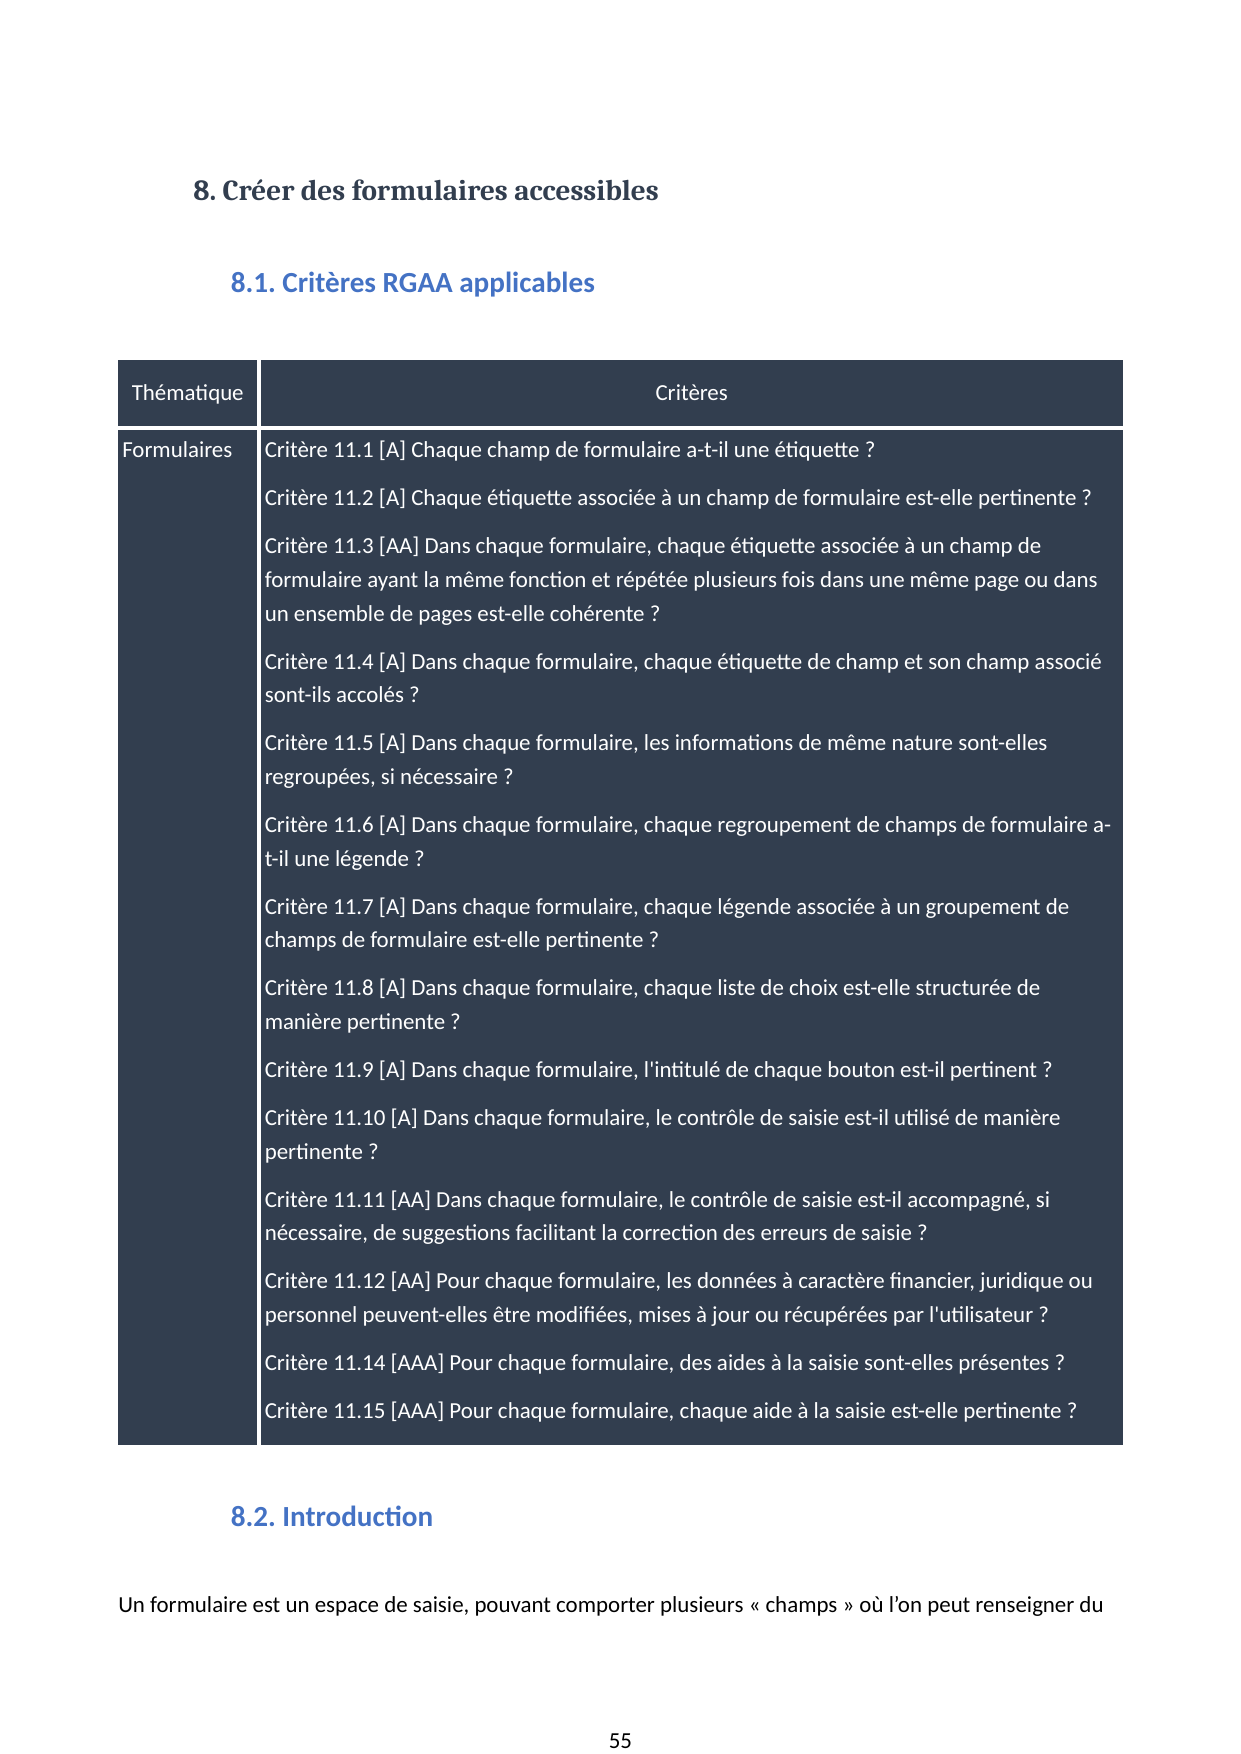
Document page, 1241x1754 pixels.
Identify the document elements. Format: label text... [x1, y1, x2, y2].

table_header Thématique [118, 360, 257, 426]
table_cell Formulaires [118, 430, 257, 1445]
subtitle 8.2. Introduction [156, 1498, 1122, 1533]
subtitle 8. Créer des formulaires accessibles [156, 174, 1122, 207]
subtitle 8.1. Critères RGAA applicables [156, 264, 1122, 300]
table_cell Critère 11.1 [A] Chaque champ de formulaire a-t-il une étiquette ? Critère 11.2 [A] Chaque étiquette associée à un champ de formulaire est-elle pertinente ? Critère 11.3 [AA] Dans chaque formulaire, chaque étiquette associée à un champ de formulaire ayant la même fonction et répétée plusieurs fois dans une même page ou dans un ensemble de pages est-elle cohérente ? Critère 11.4 [A] Dans chaque formulaire, chaque étiquette de champ et son champ associé sont-ils accolés ? Critère 11.5 [A] Dans chaque formulaire, les informations de même nature sont-elles regroupées, si nécessaire ? Critère 11.6 [A] Dans chaque formulaire, chaque regroupement de champs de formulaire a-t-il une légende ? Critère 11.7 [A] Dans chaque formulaire, chaque légende associée à un groupement de champs de formulaire est-elle pertinente ? Critère 11.8 [A] Dans chaque formulaire, chaque liste de choix est-elle structurée de manière pertinente ? Critère 11.9 [A] Dans chaque formulaire, l'intitulé de chaque bouton est-il pertinent ? Critère 11.10 [A] Dans chaque formulaire, le contrôle de saisie est-il utilisé de manière pertinente ? Critère 11.11 [AA] Dans chaque formulaire, le contrôle de saisie est-il accompagné, si nécessaire, de suggestions facilitant la correction des erreurs de saisie ? Critère 11.12 [AA] Pour chaque formulaire, les données à caractère financier, juridique ou personnel peuvent-elles être modifiées, mises à jour ou récupérées par l'utilisateur ? Critère 11.14 [AAA] Pour chaque formulaire, des aides à la saisie sont-elles présentes ? Critère 11.15 [AAA] Pour chaque formulaire, chaque aide à la saisie est-elle pertinente ? [261, 430, 1123, 1445]
table_header Critères [261, 360, 1123, 426]
text Un formulaire est un espace de saisie, pouvant comporter plusieurs « champs » où l’on peut renseigner du [118, 1591, 1122, 1618]
